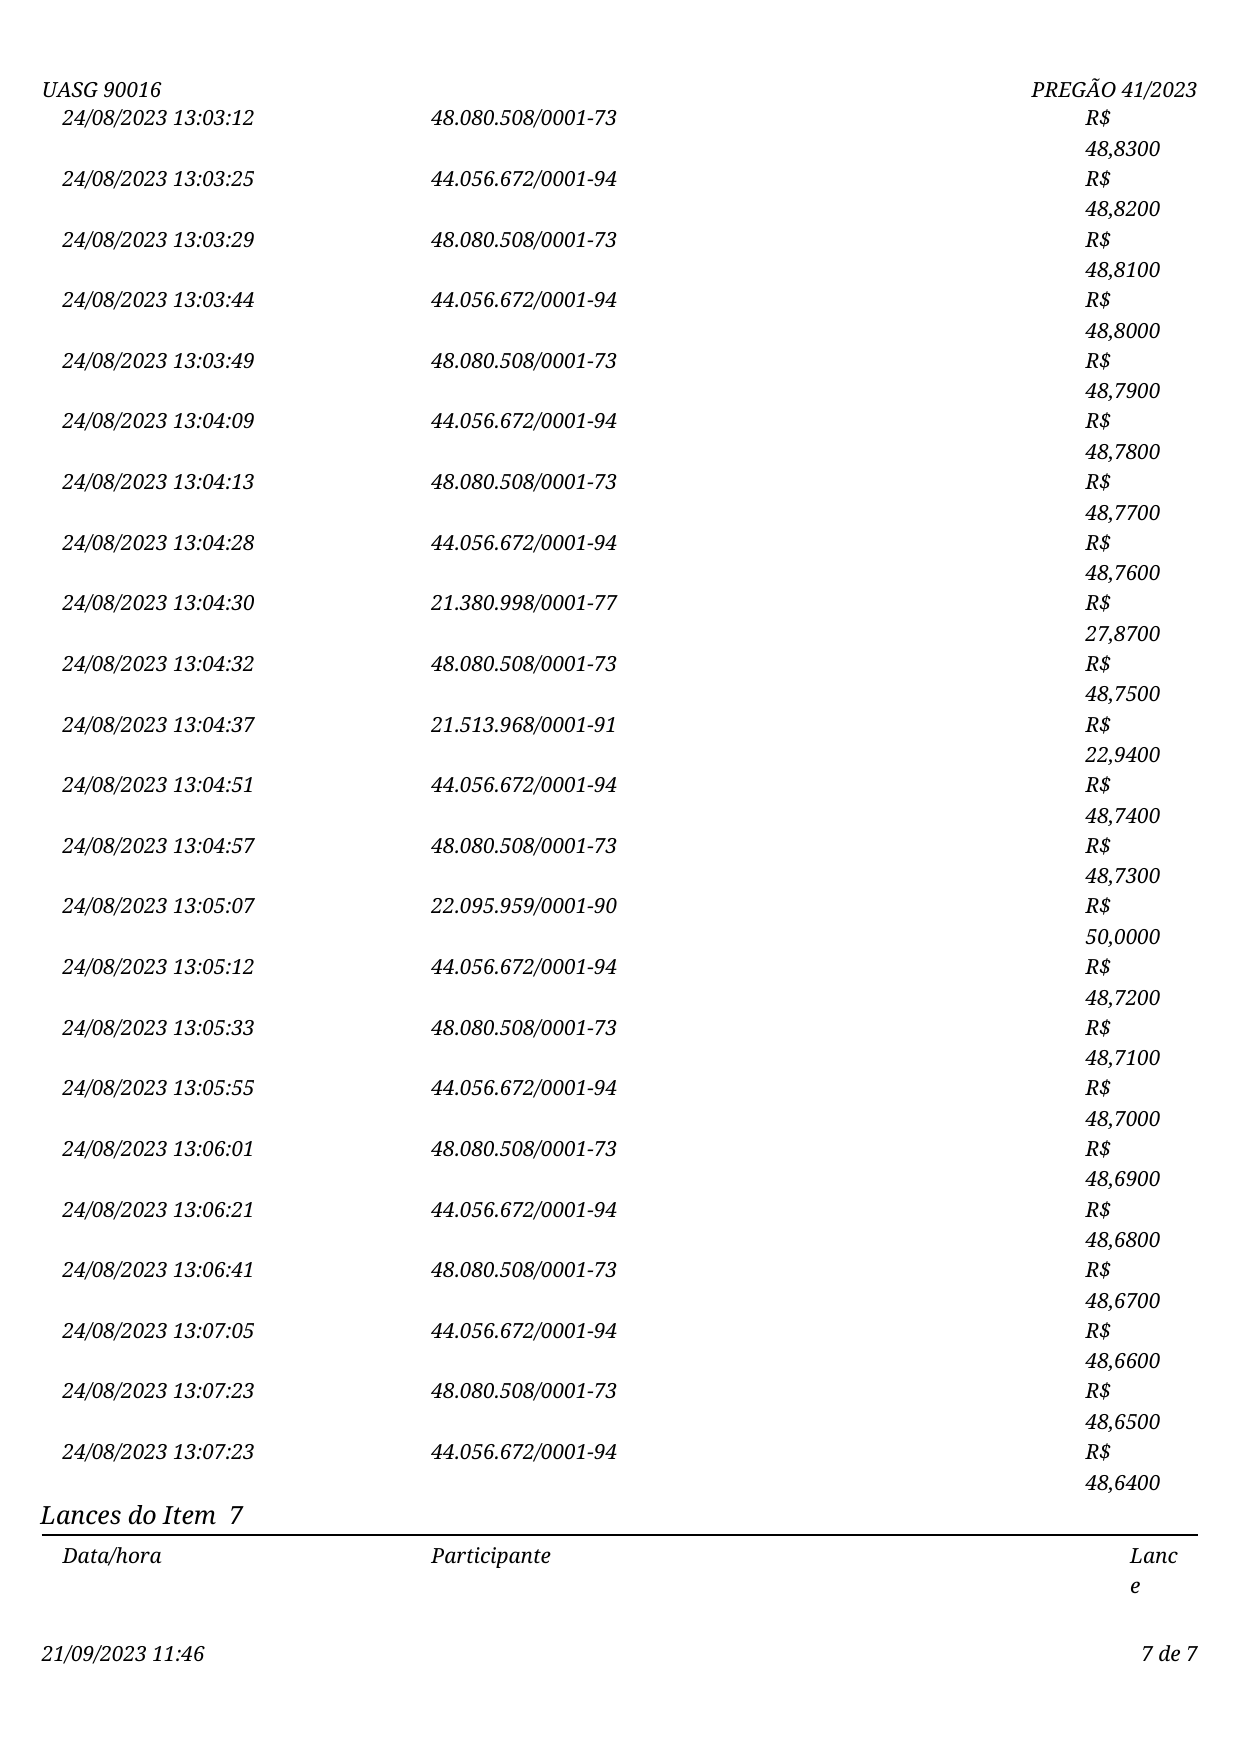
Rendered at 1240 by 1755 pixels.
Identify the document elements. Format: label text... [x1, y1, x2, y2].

table_cell R$ 48,8100 [1085, 225, 1177, 285]
table_cell 24/08/2023 13:07:23 [63, 1437, 431, 1498]
table_cell 44.056.672/0001-94 [431, 1316, 1085, 1377]
table_cell 24/08/2023 13:06:41 [63, 1255, 431, 1316]
table_cell 24/08/2023 13:05:12 [63, 952, 431, 1013]
table_cell 24/08/2023 13:04:51 [63, 770, 431, 831]
table_cell 24/08/2023 13:03:29 [63, 225, 431, 285]
table_cell 24/08/2023 13:06:21 [63, 1195, 431, 1255]
table_cell 22.095.959/0001-90 [431, 892, 1085, 952]
table_cell 24/08/2023 13:04:32 [63, 649, 431, 710]
table_cell 24/08/2023 13:05:33 [63, 1013, 431, 1073]
table_cell 24/08/2023 13:03:49 [63, 346, 431, 407]
table_cell R$ 48,6800 [1085, 1195, 1177, 1255]
table_cell 44.056.672/0001-94 [431, 1074, 1085, 1134]
table_header Data/hora [42, 1536, 431, 1604]
table_cell 48.080.508/0001-73 [431, 346, 1085, 407]
table_cell 44.056.672/0001-94 [431, 164, 1085, 225]
table_cell 24/08/2023 13:03:12 [63, 104, 431, 164]
table_cell 44.056.672/0001-94 [431, 528, 1085, 588]
table_cell R$ 48,6900 [1085, 1134, 1177, 1195]
table_cell R$ 48,7900 [1085, 346, 1177, 407]
table_header Participante [431, 1536, 1085, 1604]
table_cell 24/08/2023 13:04:37 [63, 710, 431, 770]
table_cell 21.380.998/0001-77 [431, 589, 1085, 649]
table_cell R$ 48,7800 [1085, 407, 1177, 467]
table_cell R$ 48,8300 [1085, 104, 1177, 164]
table_cell 48.080.508/0001-73 [431, 1255, 1085, 1316]
table_cell R$ 48,6500 [1085, 1377, 1177, 1437]
table_cell R$ 48,6700 [1085, 1255, 1177, 1316]
table_cell 24/08/2023 13:04:13 [63, 467, 431, 528]
table_cell R$ 48,7300 [1085, 831, 1177, 892]
table_cell 44.056.672/0001-94 [431, 952, 1085, 1013]
table_cell 44.056.672/0001-94 [431, 285, 1085, 346]
table_cell 48.080.508/0001-73 [431, 831, 1085, 892]
table_cell 24/08/2023 13:05:55 [63, 1074, 431, 1134]
table_cell R$ 22,9400 [1085, 710, 1177, 770]
table_cell 24/08/2023 13:07:05 [63, 1316, 431, 1377]
table_cell 48.080.508/0001-73 [431, 104, 1085, 164]
table_cell 24/08/2023 13:03:25 [63, 164, 431, 225]
table_cell R$ 48,7200 [1085, 952, 1177, 1013]
table_cell 44.056.672/0001-94 [431, 1195, 1085, 1255]
table_cell 48.080.508/0001-73 [431, 1377, 1085, 1437]
table_cell R$ 48,7100 [1085, 1013, 1177, 1073]
table_cell 24/08/2023 13:04:28 [63, 528, 431, 588]
table_header Lance [1085, 1536, 1198, 1604]
table_cell R$ 27,8700 [1085, 589, 1177, 649]
table_cell 24/08/2023 13:06:01 [63, 1134, 431, 1195]
table_cell R$ 48,7700 [1085, 467, 1177, 528]
table_cell 48.080.508/0001-73 [431, 1013, 1085, 1073]
table_cell R$ 48,8200 [1085, 164, 1177, 225]
table_cell R$ 48,7400 [1085, 770, 1177, 831]
table_cell R$ 48,7000 [1085, 1074, 1177, 1134]
table_cell 21.513.968/0001-91 [431, 710, 1085, 770]
table_cell 48.080.508/0001-73 [431, 467, 1085, 528]
table_cell R$ 48,6400 [1085, 1437, 1177, 1498]
table_cell 24/08/2023 13:04:30 [63, 589, 431, 649]
text Lances do Item 7 [40, 1498, 1200, 1532]
table_cell R$ 48,7600 [1085, 528, 1177, 588]
table_cell 44.056.672/0001-94 [431, 1437, 1085, 1498]
table_cell 24/08/2023 13:05:07 [63, 892, 431, 952]
table_cell 24/08/2023 13:04:57 [63, 831, 431, 892]
table_cell R$ 48,6600 [1085, 1316, 1177, 1377]
table_cell 48.080.508/0001-73 [431, 1134, 1085, 1195]
table_cell R$ 50,0000 [1085, 892, 1177, 952]
table_cell 48.080.508/0001-73 [431, 649, 1085, 710]
table_cell 44.056.672/0001-94 [431, 407, 1085, 467]
table_cell R$ 48,8000 [1085, 285, 1177, 346]
table_cell 24/08/2023 13:03:44 [63, 285, 431, 346]
table_cell 24/08/2023 13:07:23 [63, 1377, 431, 1437]
table_cell 44.056.672/0001-94 [431, 770, 1085, 831]
table_cell 48.080.508/0001-73 [431, 225, 1085, 285]
table_cell R$ 48,7500 [1085, 649, 1177, 710]
table_cell 24/08/2023 13:04:09 [63, 407, 431, 467]
